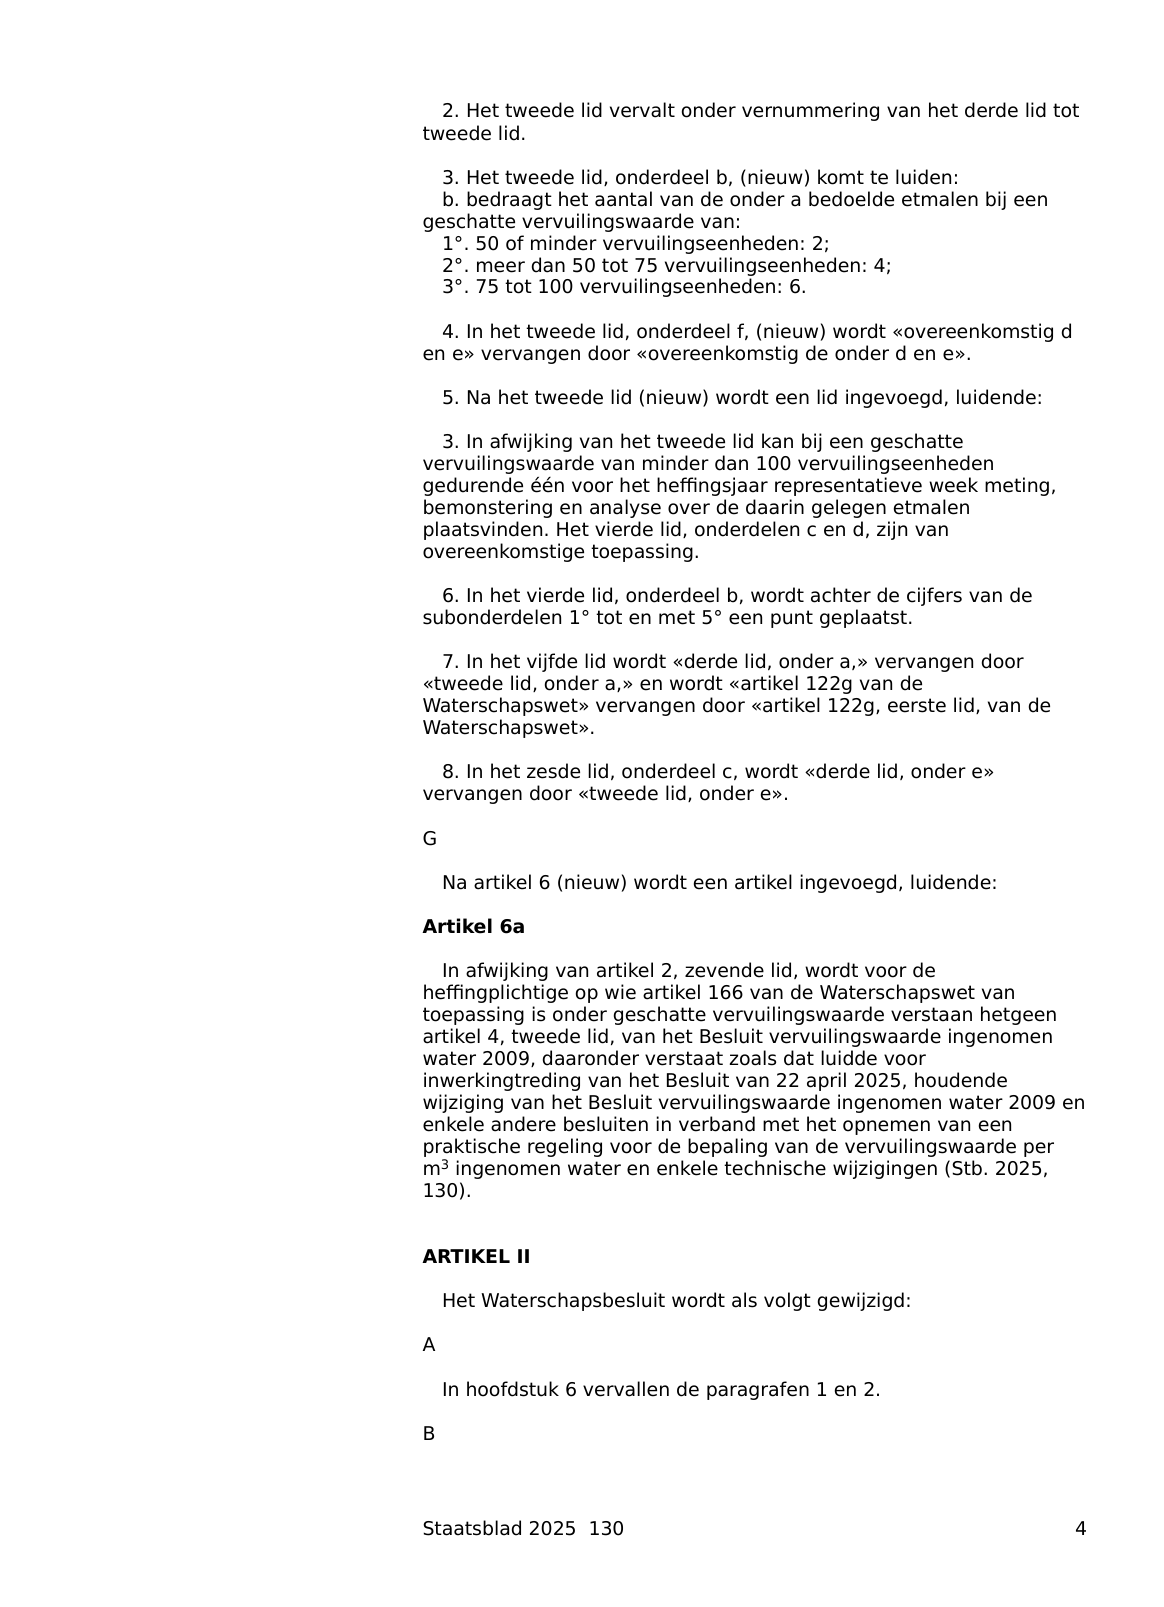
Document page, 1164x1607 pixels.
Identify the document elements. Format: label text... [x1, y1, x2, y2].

text 2. Het tweede lid vervalt onder vernummering van het derde lid tot tweede lid. [422, 100, 1087, 144]
text 8. In het zesde lid, onderdeel c, wordt «derde lid, onder e» vervangen door «tweede lid, onder e». [422, 761, 1087, 805]
text 3. Het tweede lid, onderdeel b, (nieuw) komt te luiden: [422, 167, 1087, 188]
text 3. In afwijking van het tweede lid kan bij een geschatte vervuilingswaarde van minder dan 100 vervuilingseenheden gedurende één voor het heffingsjaar representatieve week meting, bemonstering en analyse over de daarin gelegen etmalen plaatsvinden. Het vierde lid, onderdelen c en d, zijn van overeenkomstige toepassing. [422, 431, 1087, 563]
text Na artikel 6 (nieuw) wordt een artikel ingevoegd, luidende: [422, 872, 1087, 893]
text 4. In het tweede lid, onderdeel f, (nieuw) wordt «overeenkomstig d en e» vervangen door «overeenkomstig de onder d en e». [422, 321, 1087, 364]
text 5. Na het tweede lid (nieuw) wordt een lid ingevoegd, luidende: [422, 387, 1087, 409]
text 1°. 50 of minder vervuilingseenheden: 2; [422, 232, 1087, 254]
text 2°. meer dan 50 tot 75 vervuilingseenheden: 4; [422, 254, 1087, 276]
text A [422, 1334, 1087, 1356]
text 3°. 75 tot 100 vervuilingseenheden: 6. [422, 276, 1087, 298]
text In hoofdstuk 6 vervallen de paragrafen 1 en 2. [422, 1378, 1087, 1401]
text 7. In het vijfde lid wordt «derde lid, onder a,» vervangen door «tweede lid, onder a,» en wordt «artikel 122g van de Waterschapswet» vervangen door «artikel 122g, eerste lid, van de Waterschapswet». [422, 651, 1087, 739]
text 6. In het vierde lid, onderdeel b, wordt achter de cijfers van de subonderdelen 1° tot en met 5° een punt geplaatst. [422, 585, 1087, 629]
text b. bedraagt het aantal van de onder a bedoelde etmalen bij een geschatte vervuilingswaarde van: [422, 188, 1087, 232]
text G [422, 827, 1087, 849]
text Het Waterschapsbesluit wordt als volgt gewijzigd: [422, 1290, 1087, 1312]
subtitle ARTIKEL II [422, 1246, 1087, 1268]
subtitle Artikel 6a [422, 916, 1087, 938]
text In afwijking van artikel 2, zevende lid, wordt voor de heffingplichtige op wie artikel 166 van de Waterschapswet van toepassing is onder geschatte vervuilingswaarde verstaan hetgeen artikel 4, tweede lid, van het Besluit vervuilingswaarde ingenomen water 2009, daaronder verstaat zoals dat luidde voor inwerkingtreding van het Besluit van 22 april 2025, houdende wijziging van het Besluit vervuilingswaarde ingenomen water 2009 en enkele andere besluiten in verband met het opnemen van een praktische regeling voor de bepaling van de vervuilingswaarde per m3 ingenomen water en enkele technische wijzigingen (Stb. 2025, 130). [422, 960, 1087, 1202]
text B [422, 1423, 1087, 1445]
